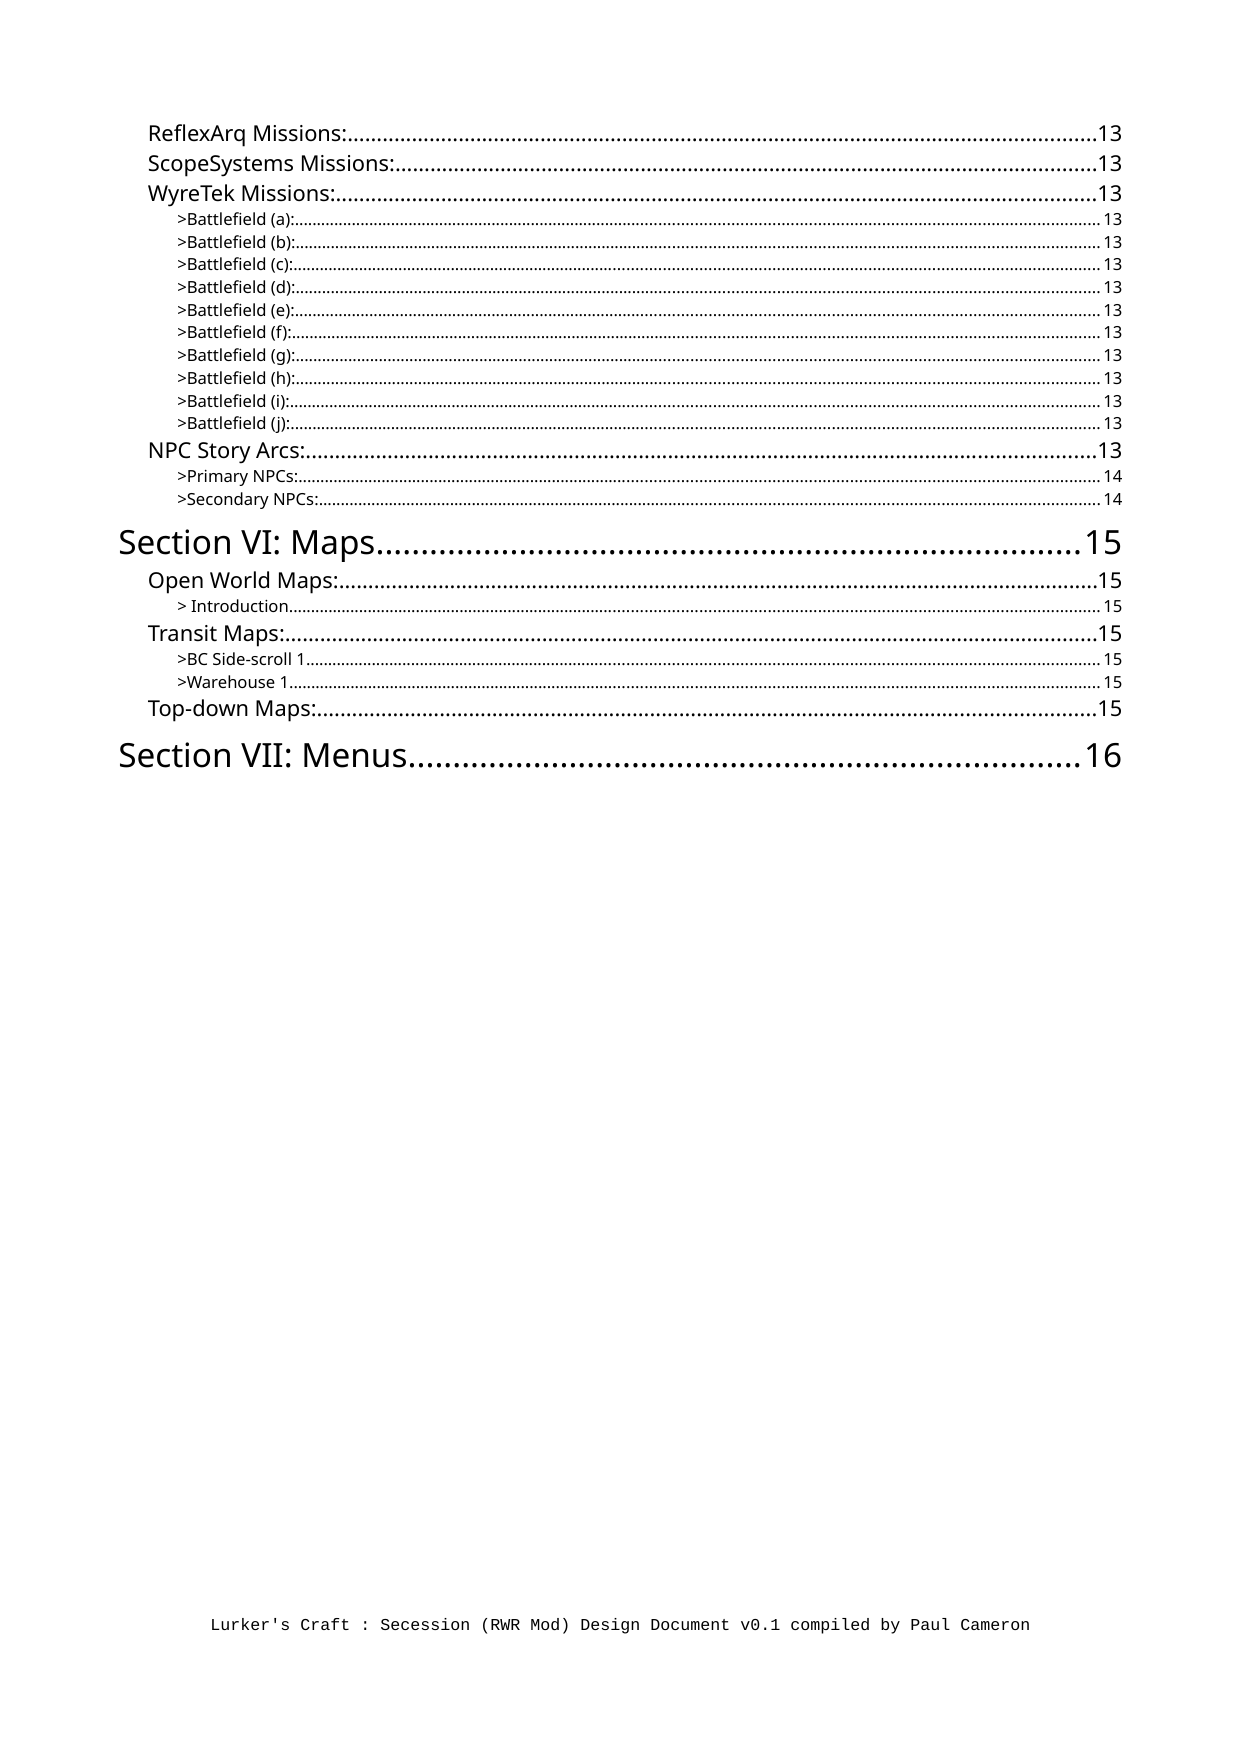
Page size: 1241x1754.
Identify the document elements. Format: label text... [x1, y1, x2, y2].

text >Battlefield (g): 13 [177, 344, 1122, 366]
text Transit Maps: 15 [148, 618, 1122, 647]
text >Battlefield (h): 13 [177, 366, 1122, 389]
text WyreTek Missions: 13 [148, 178, 1122, 207]
text Top-down Maps: 15 [148, 693, 1122, 723]
text >Warehouse 1 15 [177, 670, 1122, 693]
text >Battlefield (i): 13 [177, 389, 1122, 412]
text > Introduction 15 [177, 595, 1122, 618]
text >Secondary NPCs: 14 [177, 487, 1122, 510]
text >Battlefield (d): 13 [177, 276, 1122, 298]
text >BC Side-scroll 1 15 [177, 647, 1122, 670]
text >Battlefield (j): 13 [177, 412, 1122, 434]
text >Primary NPCs: 14 [177, 464, 1122, 487]
text NPC Story Arcs: 13 [148, 434, 1122, 464]
text Section VII: Menus 16 [118, 732, 1122, 777]
text Open World Maps: 15 [148, 565, 1122, 595]
text >Battlefield (f): 13 [177, 321, 1122, 344]
text >Battlefield (b): 13 [177, 230, 1122, 253]
text >Battlefield (e): 13 [177, 298, 1122, 321]
text ScopeSystems Missions: 13 [148, 148, 1122, 178]
text Section VI: Maps 15 [118, 519, 1122, 564]
text ReflexArq Missions: 13 [148, 118, 1122, 148]
text >Battlefield (c): 13 [177, 253, 1122, 276]
text >Battlefield (a): 13 [177, 207, 1122, 230]
